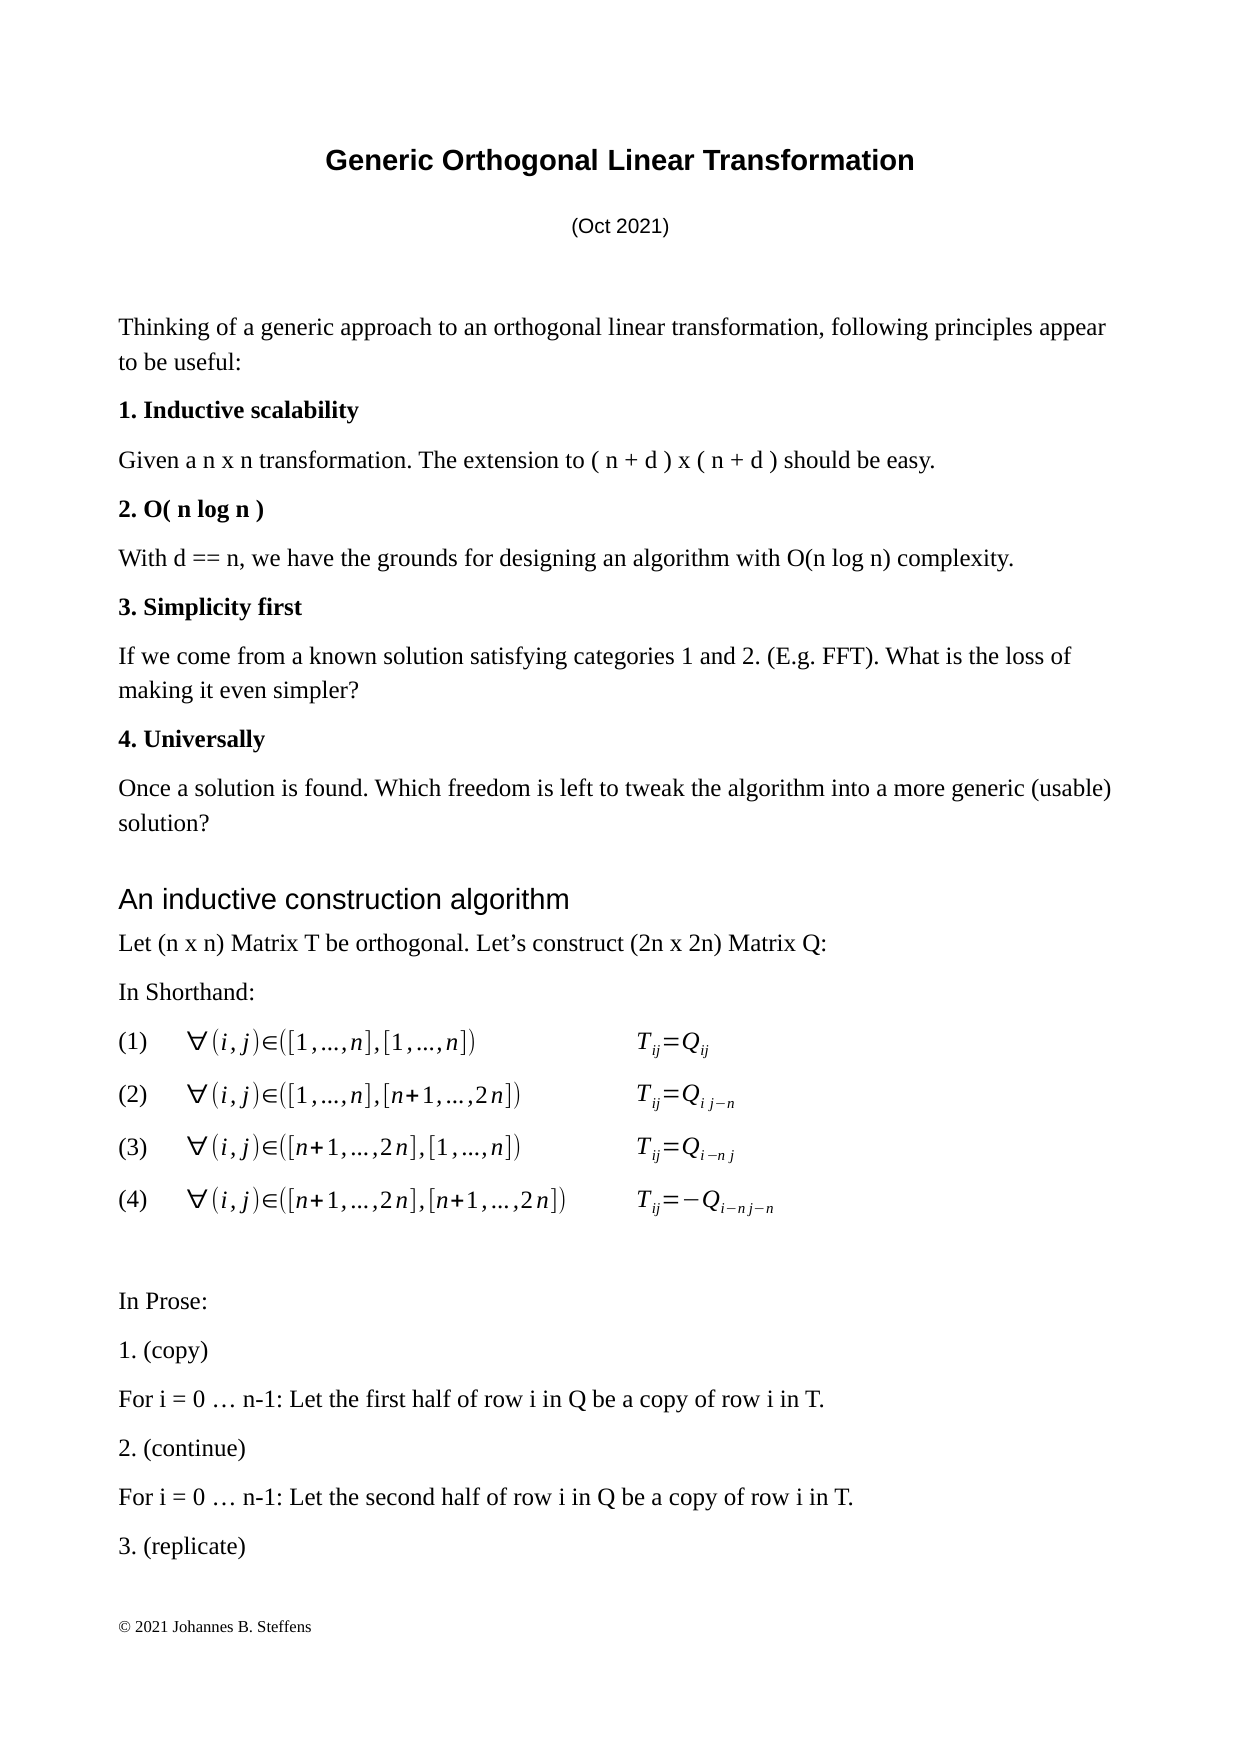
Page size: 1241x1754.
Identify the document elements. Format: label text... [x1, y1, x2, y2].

text For i = 0 … n-1: Let the first half of row i in Q be a copy of row i in T. [118, 1384, 1122, 1413]
text 4. Universally [118, 724, 1122, 753]
text Once a solution is found. Which freedom is left to tweak the algorithm into a more generic (usable) solution? [118, 773, 1122, 837]
text (1) [118, 1026, 1122, 1059]
title Generic Orthogonal Linear Transformation [118, 143, 1122, 177]
title (Oct 2021) [118, 214, 1122, 238]
text For i = 0 … n-1: Let the second half of row i in Q be a copy of row i in T. [118, 1482, 1122, 1511]
text Given a n x n transformation. The extension to ( n + d ) x ( n + d ) should be easy. [118, 445, 1122, 473]
text (4) [118, 1184, 1122, 1217]
text In Shorthand: [118, 977, 1122, 1006]
text 2. O( n log n ) [118, 494, 1122, 522]
text 3. (replicate) [118, 1531, 1122, 1560]
text Thinking of a generic approach to an orthogonal linear transformation, following principles appear to be useful: [118, 312, 1122, 375]
text 1. (copy) [118, 1335, 1122, 1364]
text (3) [118, 1132, 1122, 1164]
text (2) [118, 1079, 1122, 1111]
subtitle An inductive construction algorithm [118, 882, 1122, 916]
text 3. Simplicity first [118, 592, 1122, 621]
text In Prose: [118, 1286, 1122, 1315]
text Let (n x n) Matrix T be orthogonal. Let’s construct (2n x 2n) Matrix Q: [118, 928, 1122, 957]
text 2. (continue) [118, 1433, 1122, 1462]
text If we come from a known solution satisfying categories 1 and 2. (E.g. FFT). What is the loss of making it even simpler? [118, 641, 1122, 704]
text With d == n, we have the grounds for designing an algorithm with O(n log n) complexity. [118, 543, 1122, 572]
text 1. Inductive scalability [118, 396, 1122, 424]
